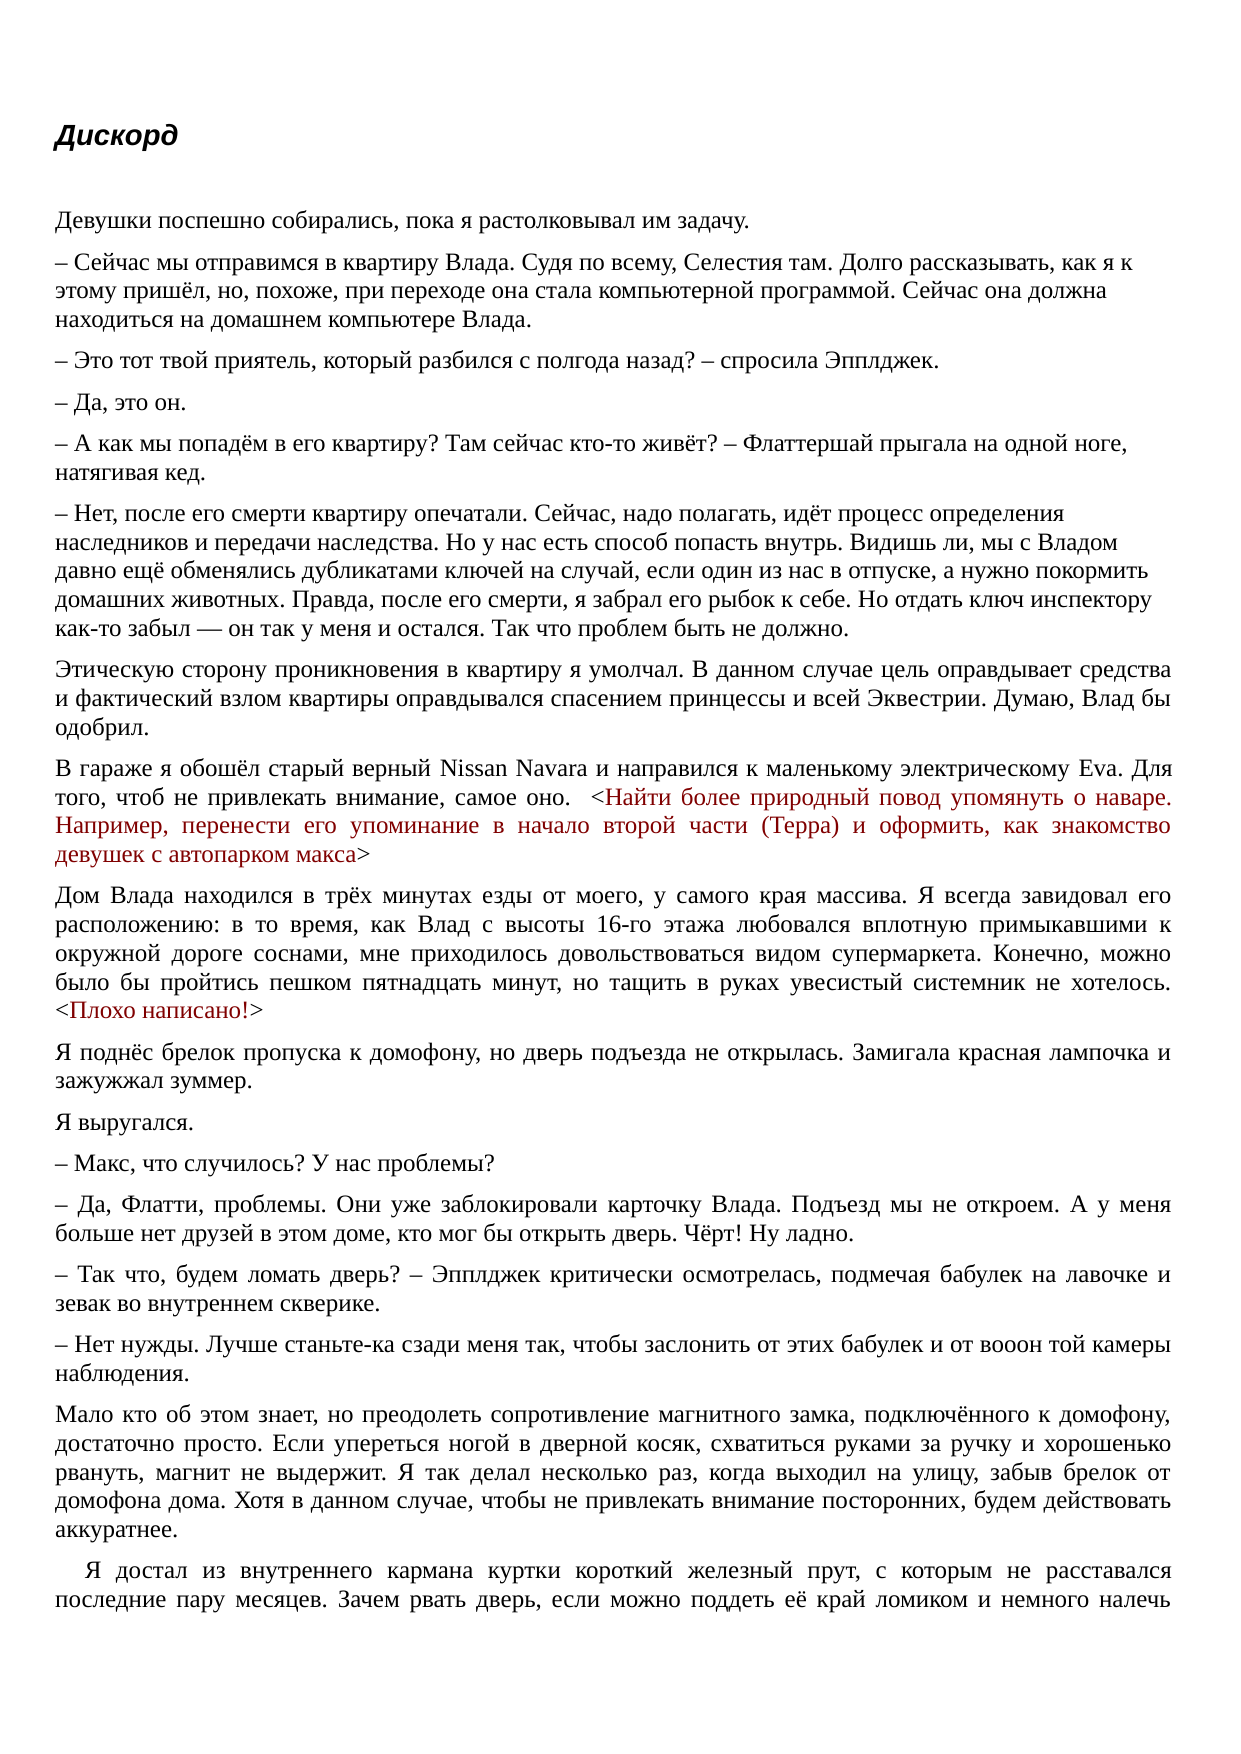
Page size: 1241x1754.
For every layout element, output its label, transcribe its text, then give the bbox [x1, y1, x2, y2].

text Дом Влада находился в трёх минутах езды от моего, у самого края массива. Я всегда завидовал его расположению: в то время, как Влад с высоты 16-го этажа любовался вплотную примыкавшими к окружной дороге соснами, мне приходилось довольствоваться видом супермаркета. Конечно, можно было бы пройтись пешком пятнадцать минут, но тащить в руках увесистый системник не хотелось. <Плохо написано!> [55, 880, 1172, 1024]
text В гараже я обошёл старый верный Nissan Navara и направился к маленькому электрическому Eva. Для того, чтоб не привлекать внимание, самое оно. <Найти более природный повод упомянуть о наваре. Например, перенести его упоминание в начало второй части (Терра) и оформить, как знакомство девушек с автопарком макса> [55, 753, 1172, 868]
text Я достал из внутреннего кармана куртки короткий железный прут, с которым не расставался последние пару месяцев. Зачем рвать дверь, если можно поддеть её край ломиком и немного налечь [55, 1555, 1172, 1613]
text – А как мы попадём в его квартиру? Там сейчас кто-то живёт? – Флаттершай прыгала на одной ноге, натягивая кед. [55, 428, 1172, 485]
text – Да, Флатти, проблемы. Они уже заблокировали карточку Влада. Подъезд мы не откроем. А у меня больше нет друзей в этом доме, кто мог бы открыть дверь. Чёрт! Ну ладно. [55, 1189, 1172, 1247]
list Мало кто об этом знает, но преодолеть сопротивление магнитного замка, подключённого к домофону, достаточно просто. Если упереться ногой в дверной косяк, схватиться руками за ручку и хорошенько рвануть, магнит не выдержит. Я так делал несколько раз, когда выходил на улицу, забыв брелок от домофона дома. Хотя в данном случае, чтобы не привлекать внимание посторонних, будем действовать аккуратнее. [55, 1399, 1172, 1543]
text Я выругался. [55, 1107, 1172, 1135]
text – Нет нужды. Лучше станьте-ка сзади меня так, чтобы заслонить от этих бабулек и от вооон той камеры наблюдения. [55, 1329, 1172, 1387]
text – Сейчас мы отправимся в квартиру Влада. Судя по всему, Селестия там. Долго рассказывать, как я к этому пришёл, но, похоже, при переходе она стала компьютерной программой. Сейчас она должна находиться на домашнем компьютере Влада. [55, 247, 1172, 333]
text – Да, это он. [55, 387, 1172, 415]
text Этическую сторону проникновения в квартиру я умолчал. В данном случае цель оправдывает средства и фактический взлом квартиры оправдывался спасением принцессы и всей Эквестрии. Думаю, Влад бы одобрил. [55, 654, 1172, 740]
text Я поднёс брелок пропуска к домофону, но дверь подъезда не открылась. Замигала красная лампочка и зажужжал зуммер. [55, 1037, 1172, 1094]
text – Так что, будем ломать дверь? – Эпплджек критически осмотрелась, подмечая бабулек на лавочке и зевак во внутреннем скверике. [55, 1259, 1172, 1317]
text – Макс, что случилось? У нас проблемы? [55, 1148, 1172, 1177]
text Девушки поспешно собирались, пока я растолковывал им задачу. [55, 205, 1172, 234]
text – Нет, после его смерти квартиру опечатали. Сейчас, надо полагать, идёт процесс определения наследников и передачи наследства. Но у нас есть способ попасть внутрь. Видишь ли, мы с Владом давно ещё обменялись дубликатами ключей на случай, если один из нас в отпуске, а нужно покормить домашних животных. Правда, после его смерти, я забрал его рыбок к себе. Но отдать ключ инспектору как-то забыл — он так у меня и остался. Так что проблем быть не должно. [55, 498, 1172, 642]
subtitle Дискорд [55, 118, 1172, 152]
text – Это тот твой приятель, который разбился с полгода назад? – спросила Эпплджек. [55, 345, 1172, 374]
